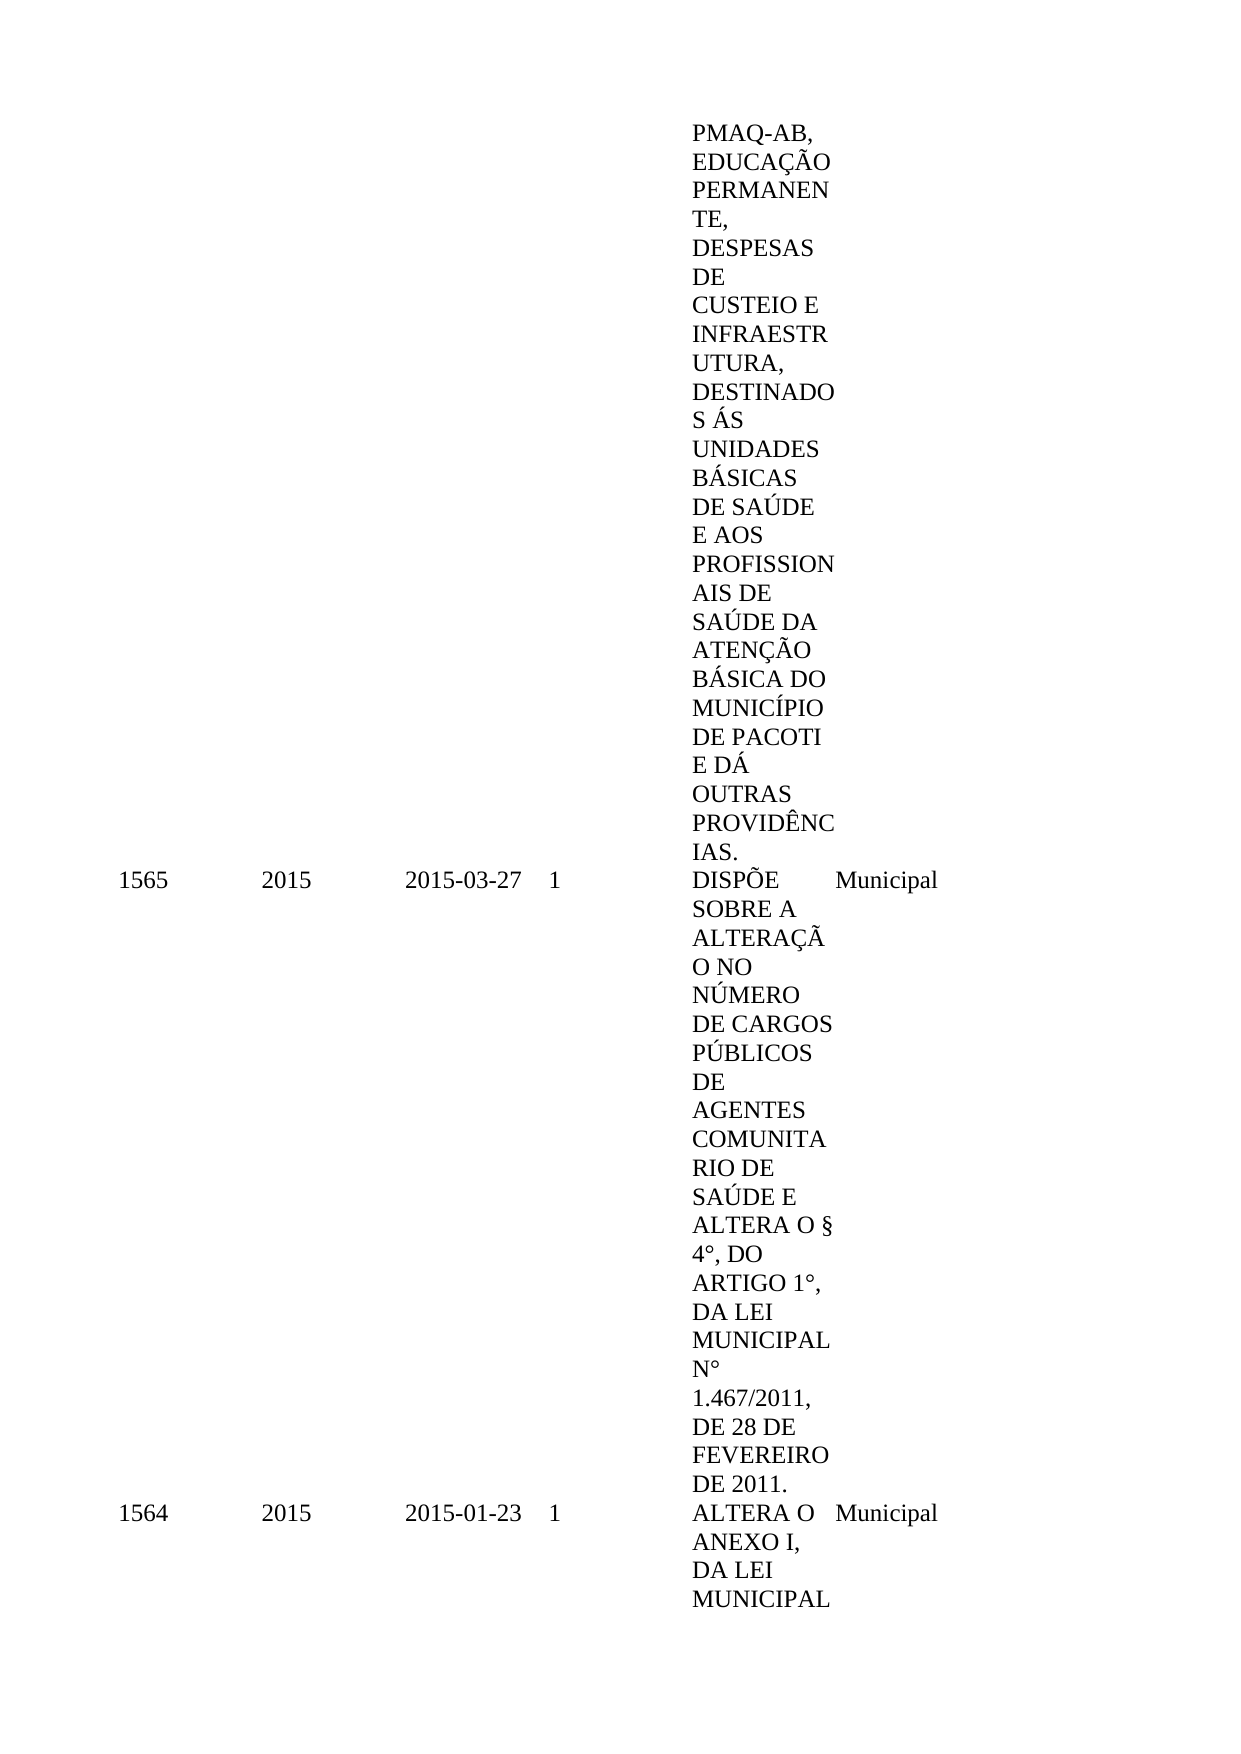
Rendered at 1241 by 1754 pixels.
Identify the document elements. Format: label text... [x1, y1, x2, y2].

table_cell Municipal [835, 866, 979, 1498]
table_cell [979, 118, 1122, 866]
table_cell [548, 118, 692, 866]
table_cell 2015 [261, 866, 405, 1498]
table_cell PMAQ-AB, EDUCAÇÃO PERMANENTE, DESPESAS DE CUSTEIO E INFRAESTRUTURA, DESTINADOS ÁS UNIDADES BÁSICAS DE SAÚDE E AOS PROFISSIONAIS DE SAÚDE DA ATENÇÃO BÁSICA DO MUNICÍPIO DE PACOTI E DÁ OUTRAS PROVIDÊNCIAS. [692, 118, 835, 866]
table_cell [979, 866, 1122, 1498]
table_cell Municipal [835, 1498, 979, 1613]
table_cell 1564 [118, 1498, 261, 1613]
table_cell [405, 118, 548, 866]
table_cell [979, 1498, 1122, 1613]
table_cell [118, 118, 261, 866]
table_cell 2015-01-23 [405, 1498, 548, 1613]
table_cell [261, 118, 405, 866]
table_cell 1 [548, 1498, 692, 1613]
table_cell 1565 [118, 866, 261, 1498]
table_cell ALTERA O ANEXO I, DA LEI MUNICIPAL [692, 1498, 835, 1613]
table_cell 1 [548, 866, 692, 1498]
table_cell 2015 [261, 1498, 405, 1613]
table_cell 2015-03-27 [405, 866, 548, 1498]
table_cell DISPÕE SOBRE A ALTERAÇÃO NO NÚMERO DE CARGOS PÚBLICOS DE AGENTES COMUNITARIO DE SAÚDE E ALTERA O § 4°, DO ARTIGO 1°, DA LEI MUNICIPAL N° 1.467/2011, DE 28 DE FEVEREIRO DE 2011. [692, 866, 835, 1498]
table_cell [835, 118, 979, 866]
